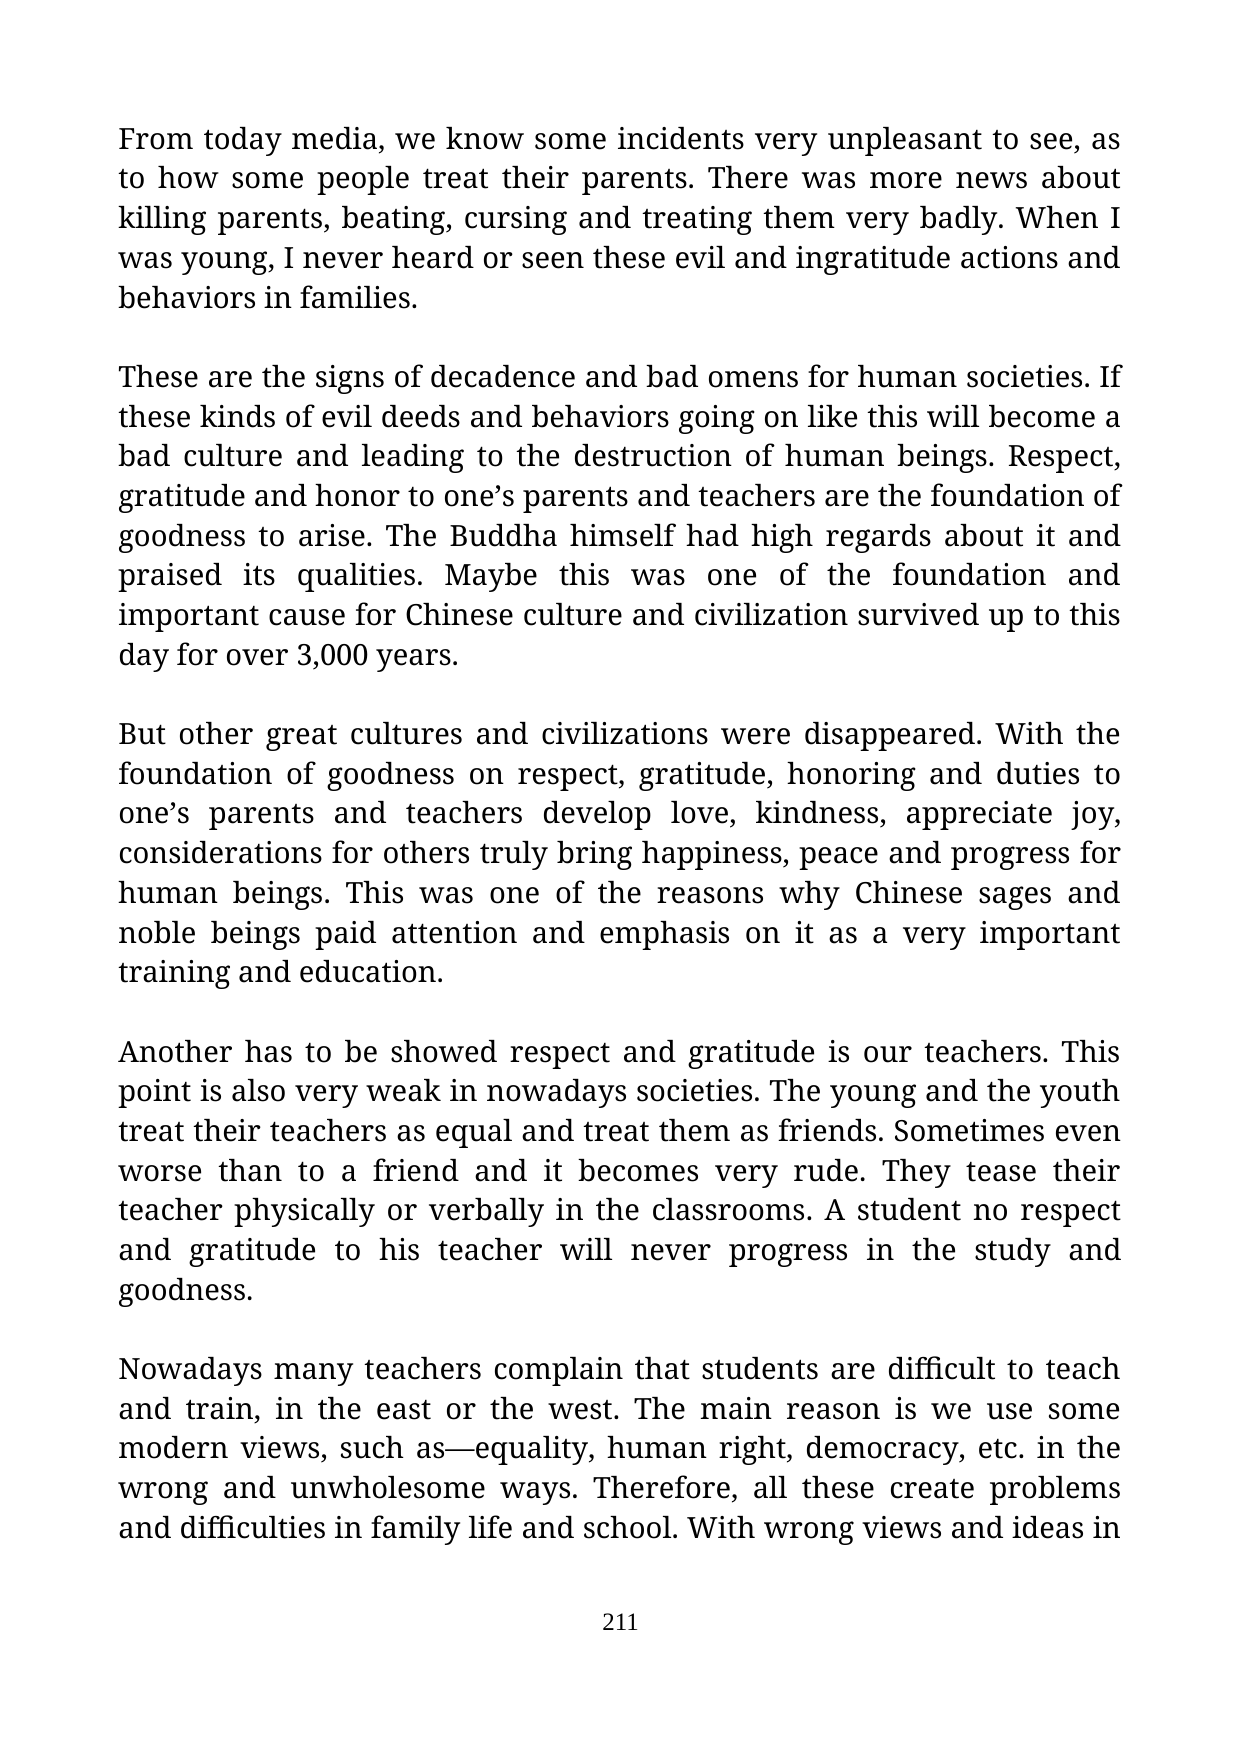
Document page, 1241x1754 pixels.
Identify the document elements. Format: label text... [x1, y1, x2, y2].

text From today media, we know some incidents very unpleasant to see, as to how some people treat their parents. There was more news about killing parents, beating, cursing and treating them very badly. When I was young, I never heard or seen these evil and ingratitude actions and behaviors in families. These are the signs of decadence and bad omens for human societies. If these kinds of evil deeds and behaviors going on like this will become a bad culture and leading to the destruction of human beings. Respect, gratitude and honor to one’s parents and teachers are the foundation of goodness to arise. The Buddha himself had high regards about it and praised its qualities. Maybe this was one of the foundation and important cause for Chinese culture and civilization survived up to this day for over 3,000 years. But other great cultures and civilizations were disappeared. With the foundation of goodness on respect, gratitude, honoring and duties to one’s parents and teachers develop love, kindness, appreciate joy, considerations for others truly bring happiness, peace and progress for human beings. This was one of the reasons why Chinese sages and noble beings paid attention and emphasis on it as a very important training and education. Another has to be showed respect and gratitude is our teachers. This point is also very weak in nowadays societies. The young and the youth treat their teachers as equal and treat them as friends. Sometimes even worse than to a friend and it becomes very rude. They tease their teacher physically or verbally in the classrooms. A student no respect and gratitude to his teacher will never progress in the study and goodness. Nowadays many teachers complain that students are difficult to teach and train, in the east or the west. The main reason is we use some modern views, such as—equality, human right, democracy, etc. in the wrong and unwholesome ways. Therefore, all these create problems and difficulties in family life and school. With wrong views and ideas in [118, 118, 1122, 1547]
